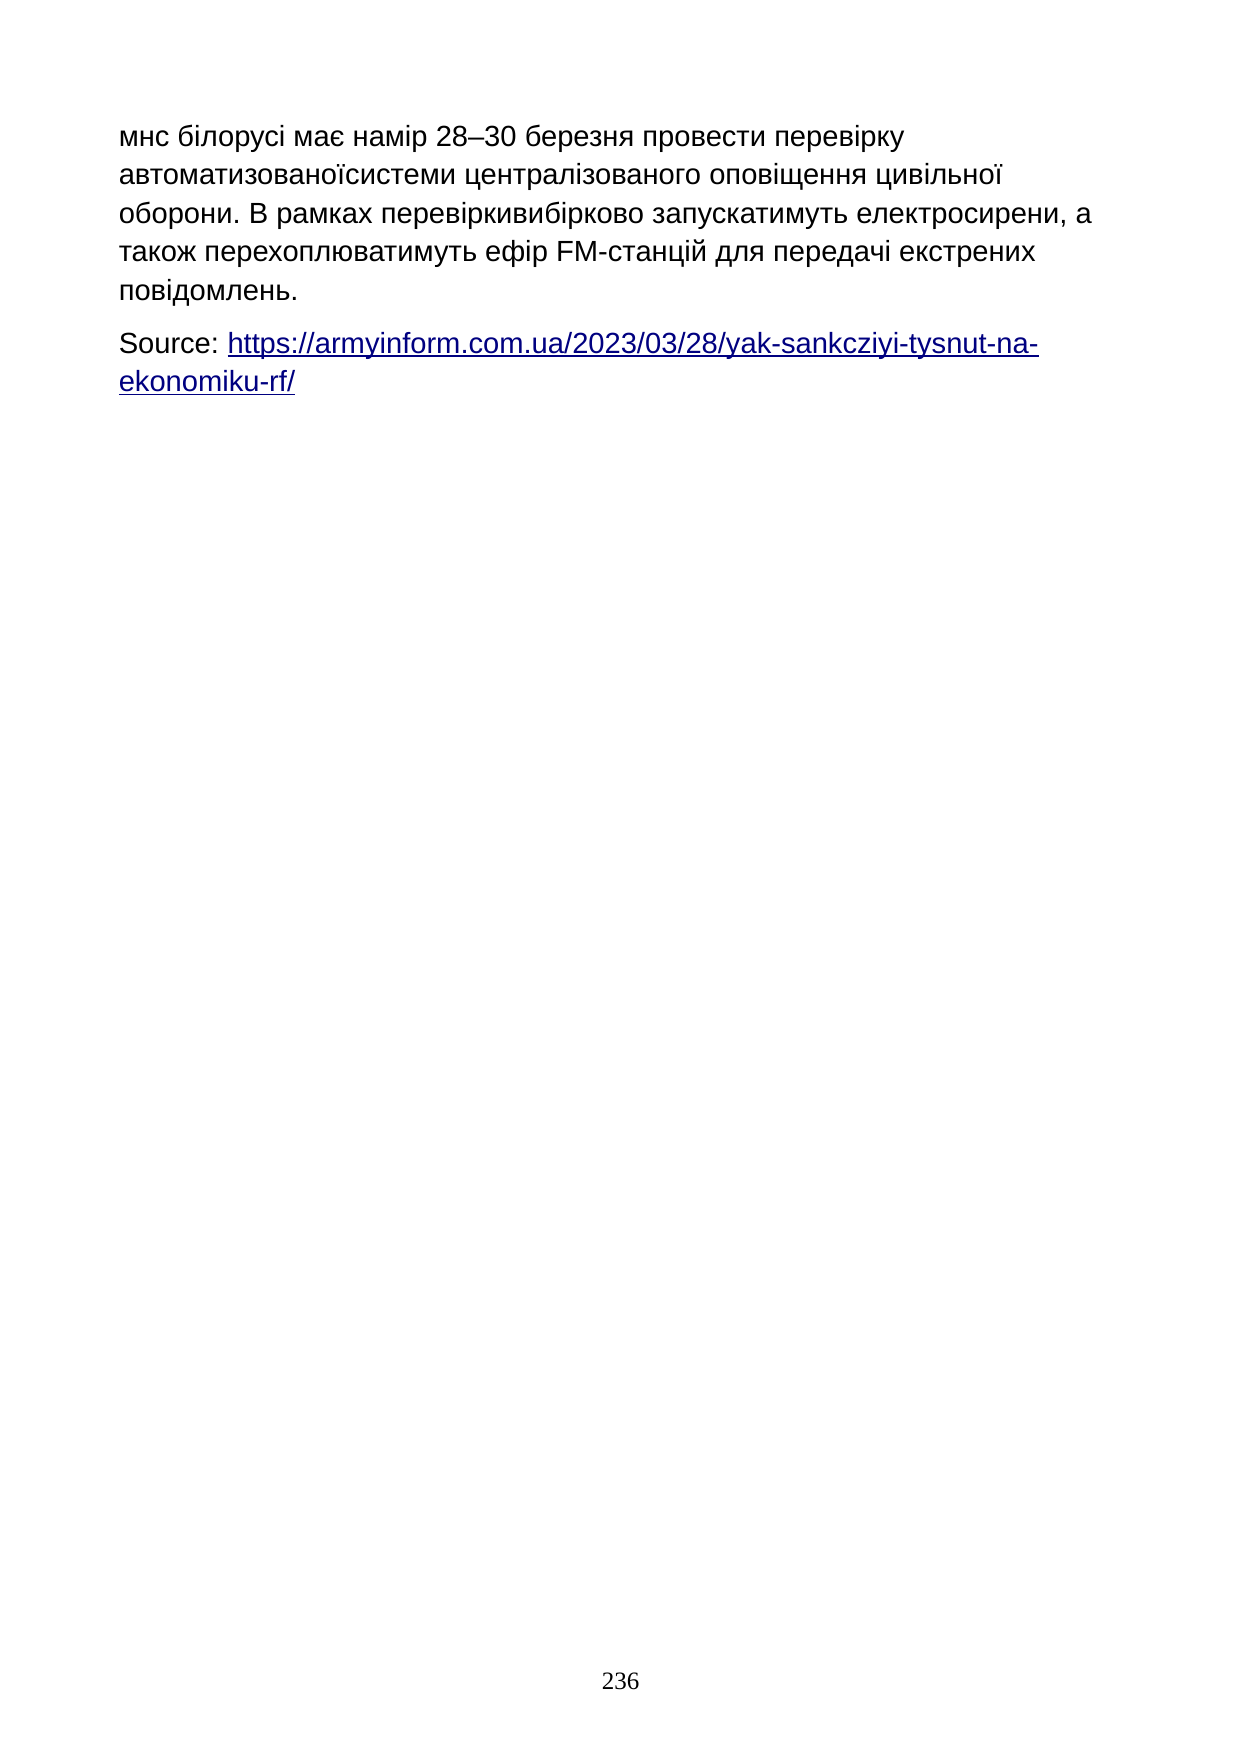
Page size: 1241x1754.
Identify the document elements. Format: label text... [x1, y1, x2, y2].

text мнс білорусі має намір 28–30 березня провести перевірку автоматизованоїсистеми централізованого оповіщення цивільної оборони. В рамках перевіркивибірково запускатимуть електросирени, а також перехоплюватимуть ефір FM-станцій для передачі екстрених повідомлень. [118, 118, 1122, 306]
text Source: https://armyinform.com.ua/2023/03/28/yak-sankcziyi-tysnut-na-ekonomiku-rf/ [118, 326, 1122, 398]
